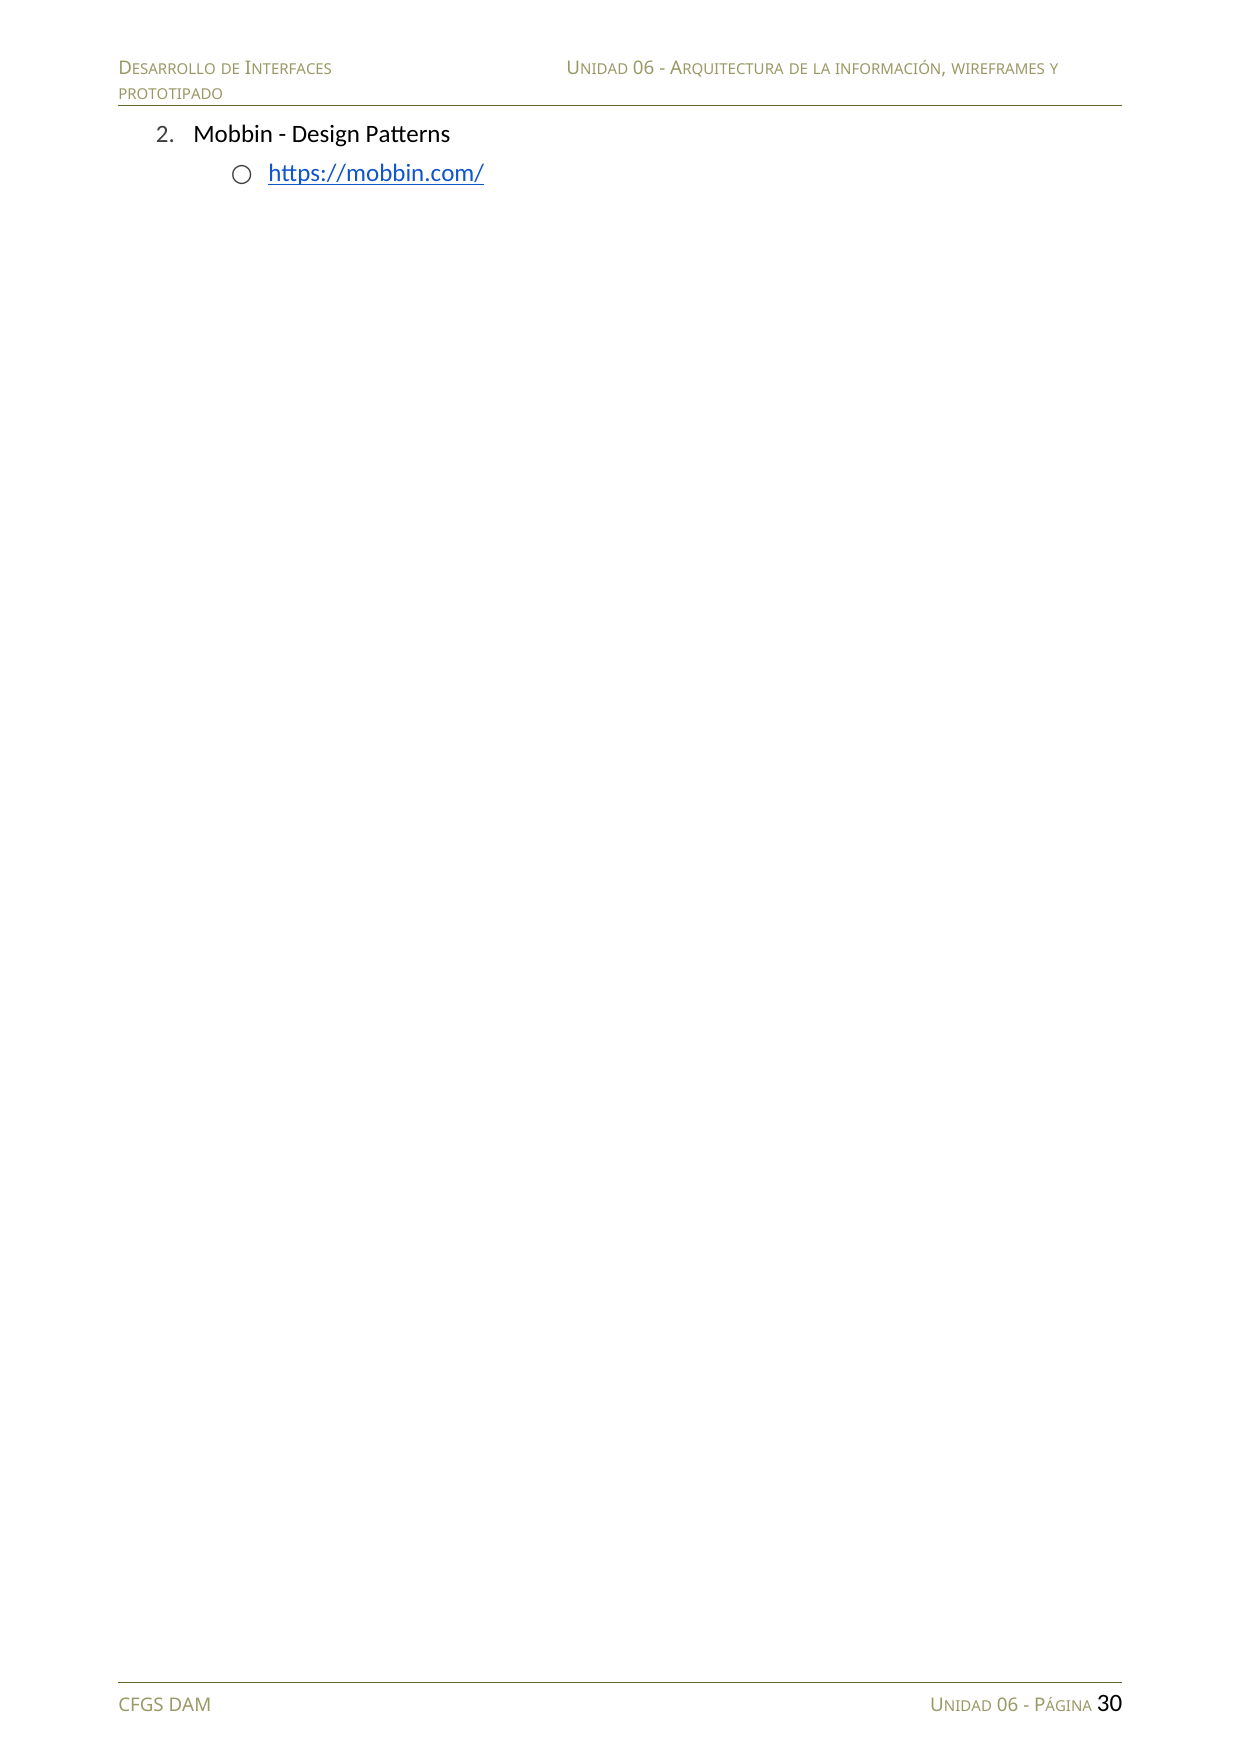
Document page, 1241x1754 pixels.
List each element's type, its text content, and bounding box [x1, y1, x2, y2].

list https://mobbin.com/ [231, 155, 1122, 189]
list Mobbin - Design Patterns [156, 118, 1122, 148]
